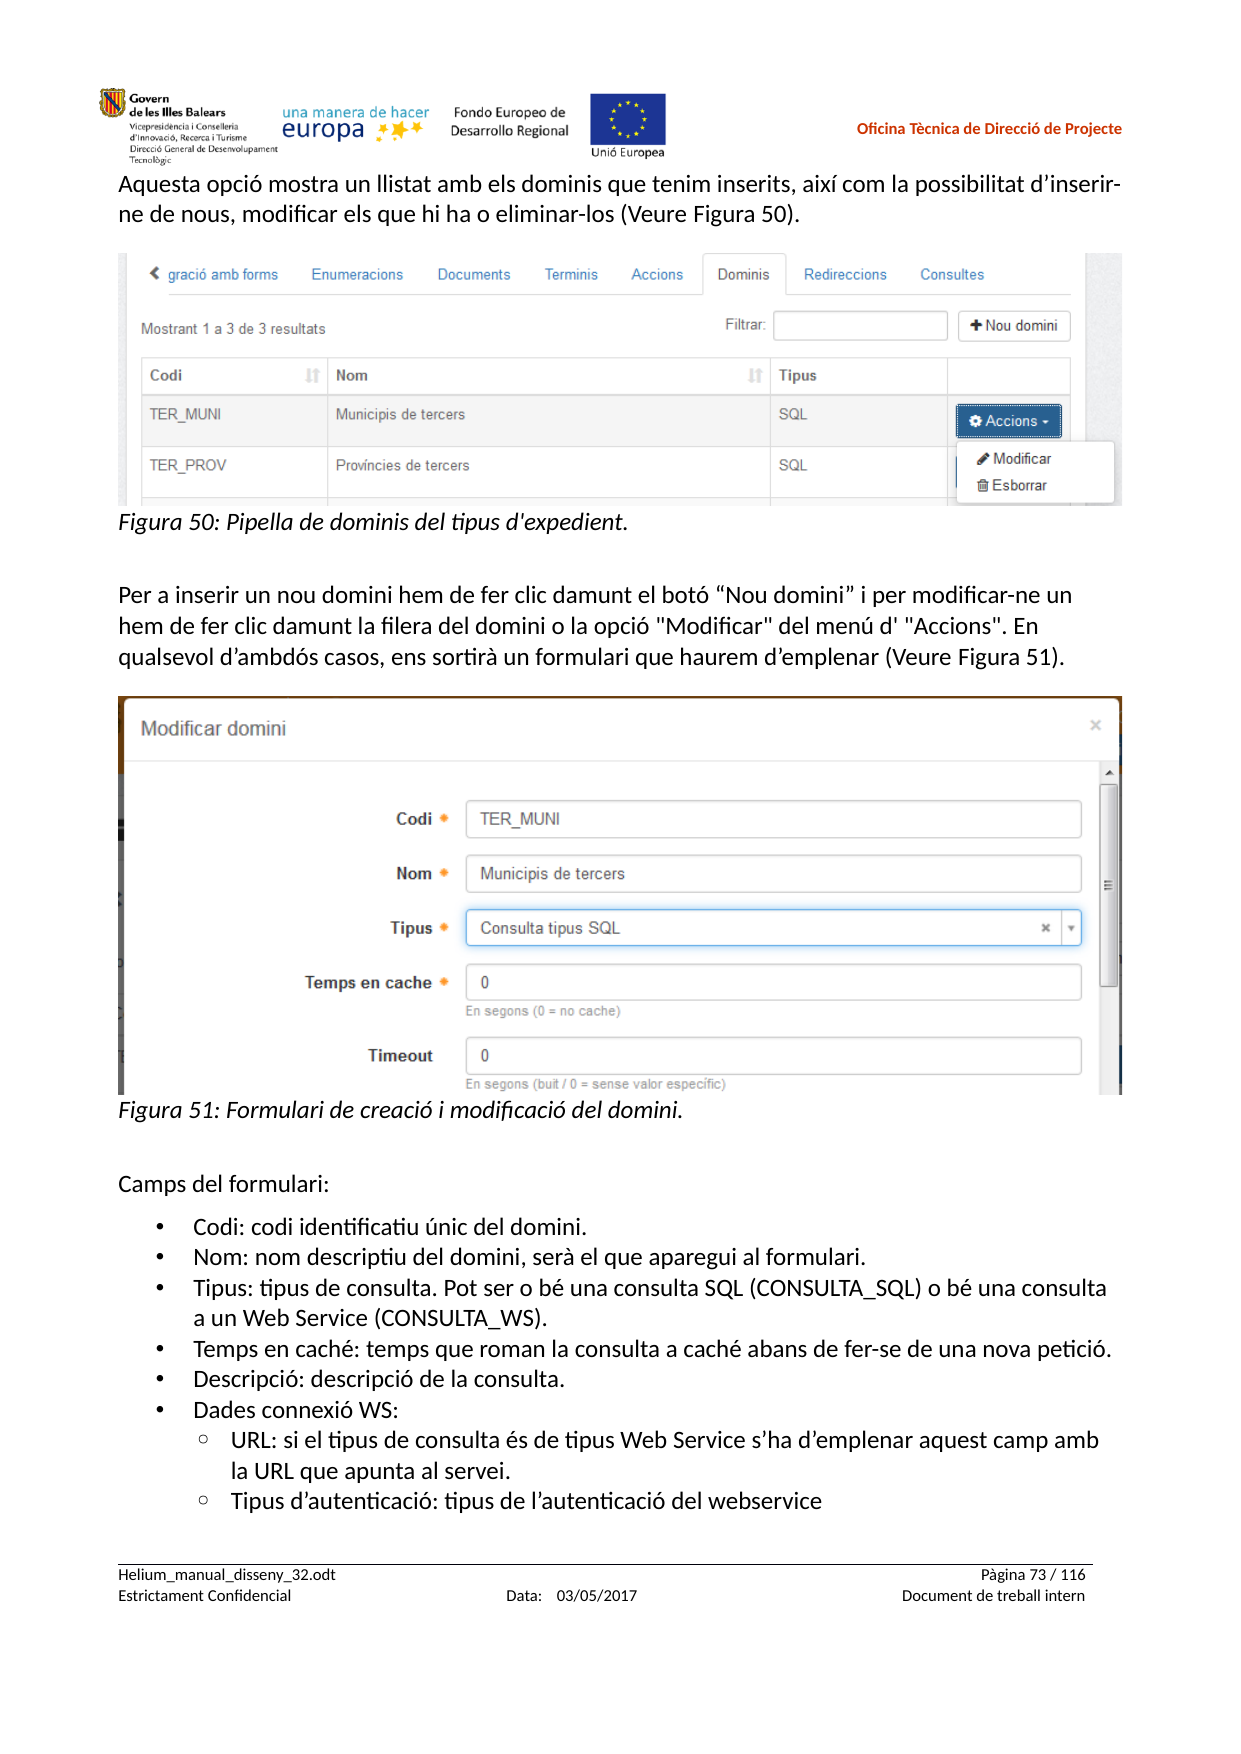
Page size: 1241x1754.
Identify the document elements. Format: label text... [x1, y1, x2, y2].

text Camps del formulari: [118, 1168, 1122, 1198]
list Codi: codi identificatiu únic del domini. [156, 1211, 1122, 1241]
list Descripció: descripció de la consulta. [156, 1363, 1122, 1394]
text Aquesta opció mostra un llistat amb els dominis que tenim inserits, així com la possibilitat d’inserir-ne de nous, modificar els que hi ha o eliminar-los (Veure Figura 50). [118, 168, 1122, 229]
text Per a inserir un nou domini hem de fer clic damunt el botó “Nou domini” i per modificar-ne un hem de fer clic damunt la filera del domini o la opció "Modificar" del menú d' "Accions". En qualsevol d’ambdós casos, ens sortirà un formulari que haurem d’emplenar (Veure Figura 51). [118, 579, 1122, 671]
picture [118, 696, 1123, 1095]
text Figura 50: Pipella de dominis del tipus d'expedient. [118, 506, 1122, 537]
list Temps en caché: temps que roman la consulta a caché abans de fer-se de una nova petició. [156, 1333, 1122, 1363]
picture [118, 253, 1123, 506]
list Nom: nom descriptiu del domini, serà el que aparegui al formulari. [156, 1241, 1122, 1272]
list Tipus: tipus de consulta. Pot ser o bé una consulta SQL (CONSULTA_SQL) o bé una consulta a un Web Service (CONSULTA_WS). [156, 1272, 1122, 1333]
picture [99, 87, 668, 166]
list Dades connexió WS: [156, 1394, 1122, 1424]
text Figura 51: Formulari de creació i modificació del domini. [118, 1095, 1122, 1125]
list Tipus d’autenticació: tipus de l’autenticació del webservice [193, 1485, 1122, 1516]
list URL: si el tipus de consulta és de tipus Web Service s’ha d’emplenar aquest camp amb la URL que apunta al servei. [193, 1424, 1122, 1485]
